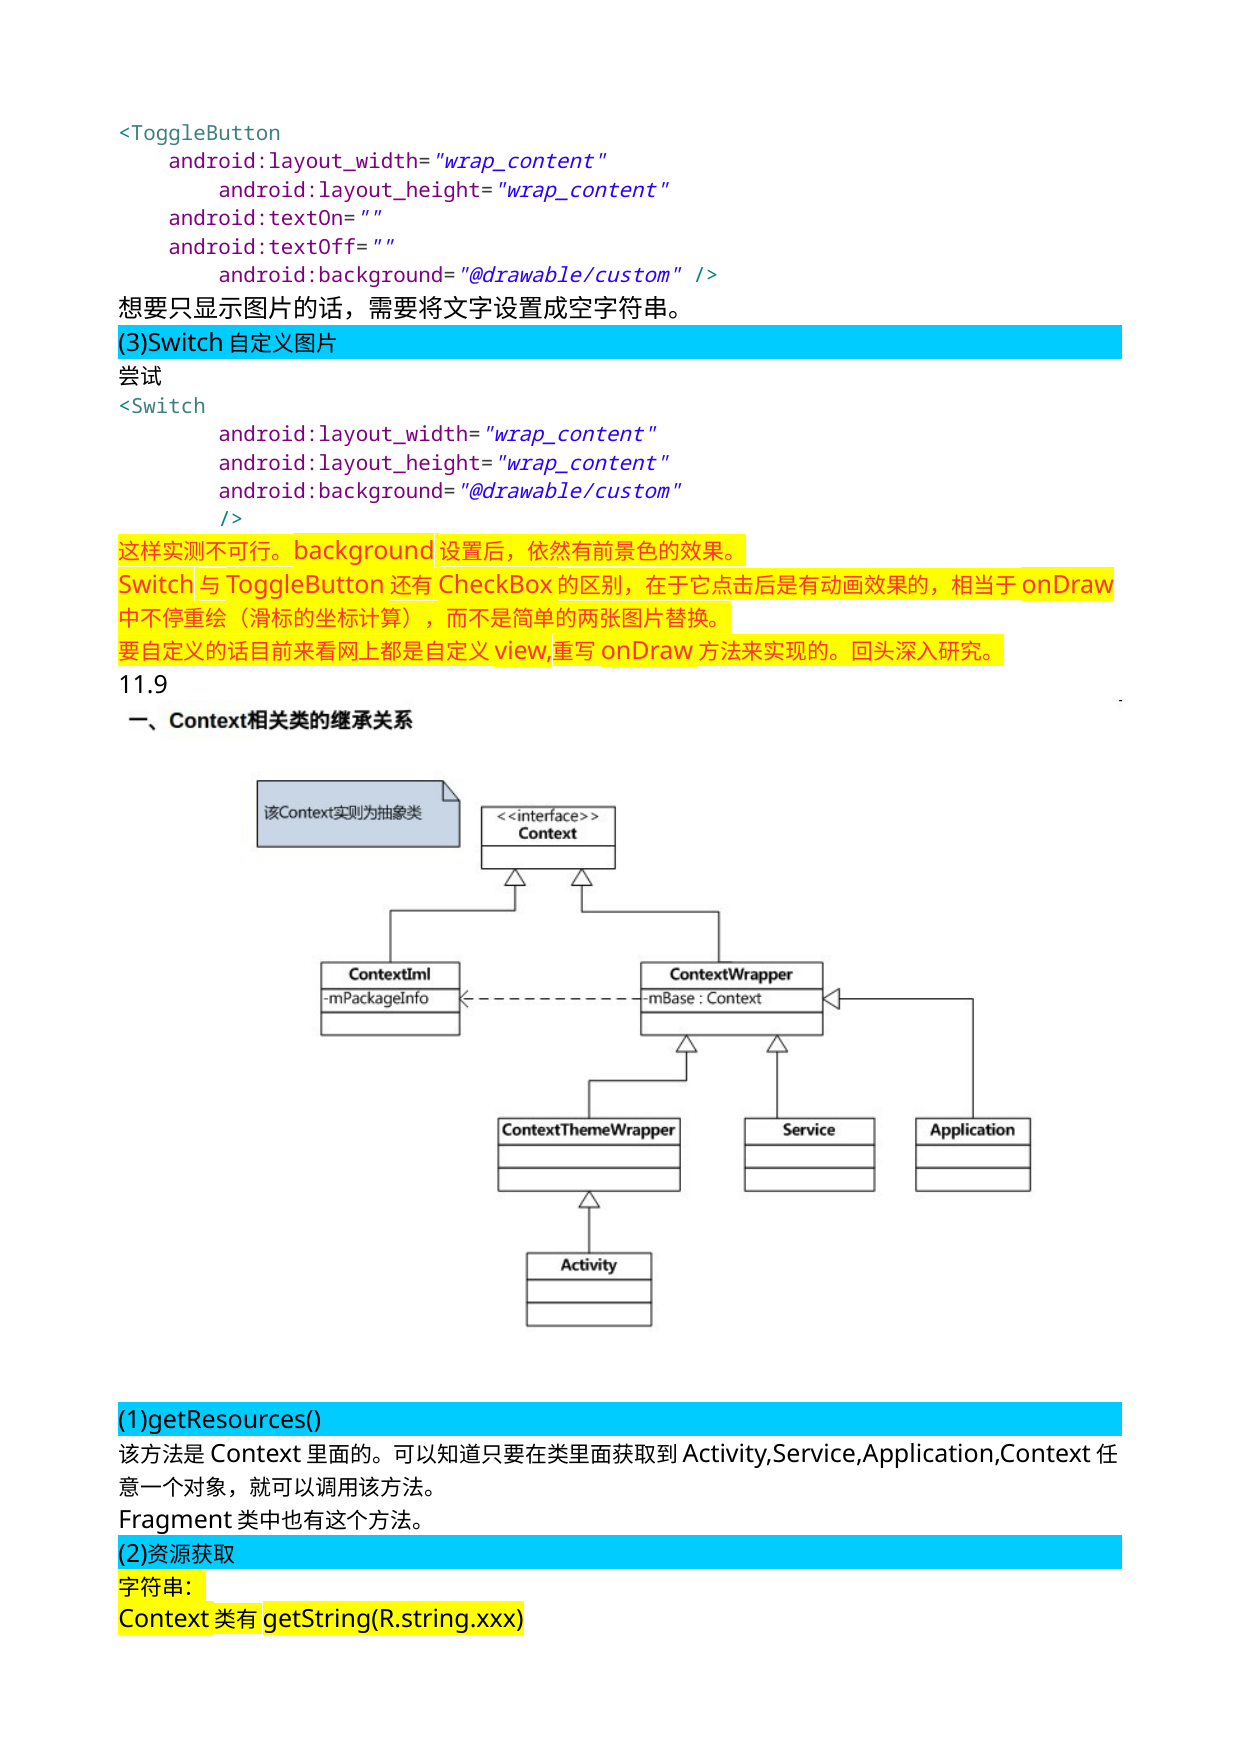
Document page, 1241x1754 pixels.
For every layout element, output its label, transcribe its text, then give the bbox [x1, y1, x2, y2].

text 想要只显示图片的话，需要将文字设置成空字符串。 [118, 289, 1122, 325]
text Switch与ToggleButton还有CheckBox的区别，在于它点击后是有动画效果的，相当于onDraw中不停重绘（滑标的坐标计算），而不是简单的两张图片替换。 [118, 567, 1122, 633]
text android:layout_width="wrap_content" [118, 419, 1122, 448]
text android:background="@drawable/custom" /> [118, 260, 1122, 289]
text 尝试 [118, 359, 1122, 391]
text (1)getResources() [118, 1402, 1122, 1436]
text 11.9 [118, 667, 1122, 700]
text android:layout_height="wrap_content" [118, 448, 1122, 476]
text 这样实测不可行。background设置后，依然有前景色的效果。 [118, 533, 1122, 567]
text android:background="@drawable/custom" [118, 476, 1122, 504]
text <Switch [118, 391, 1122, 419]
text 该方法是Context里面的。可以知道只要在类里面获取到Activity,Service,Application,Context任意一个对象，就可以调用该方法。 [118, 1436, 1122, 1501]
text /> [118, 504, 1122, 533]
text <ToggleButton [118, 118, 1122, 147]
text (3)Switch自定义图片 [118, 325, 1122, 359]
text 字符串： [118, 1569, 1122, 1601]
text android:textOff="" [118, 232, 1122, 260]
text Context类有getString(R.string.xxx) [118, 1601, 1122, 1635]
text Fragment类中也有这个方法。 [118, 1501, 1122, 1535]
picture [118, 700, 1123, 1368]
text (2)资源获取 [118, 1535, 1122, 1569]
text 要自定义的话目前来看网上都是自定义view,重写onDraw方法来实现的。回头深入研究。 [118, 633, 1122, 667]
text android:layout_height="wrap_content" [118, 175, 1122, 203]
text android:layout_width="wrap_content" [118, 147, 1122, 175]
text android:textOn="" [118, 203, 1122, 232]
